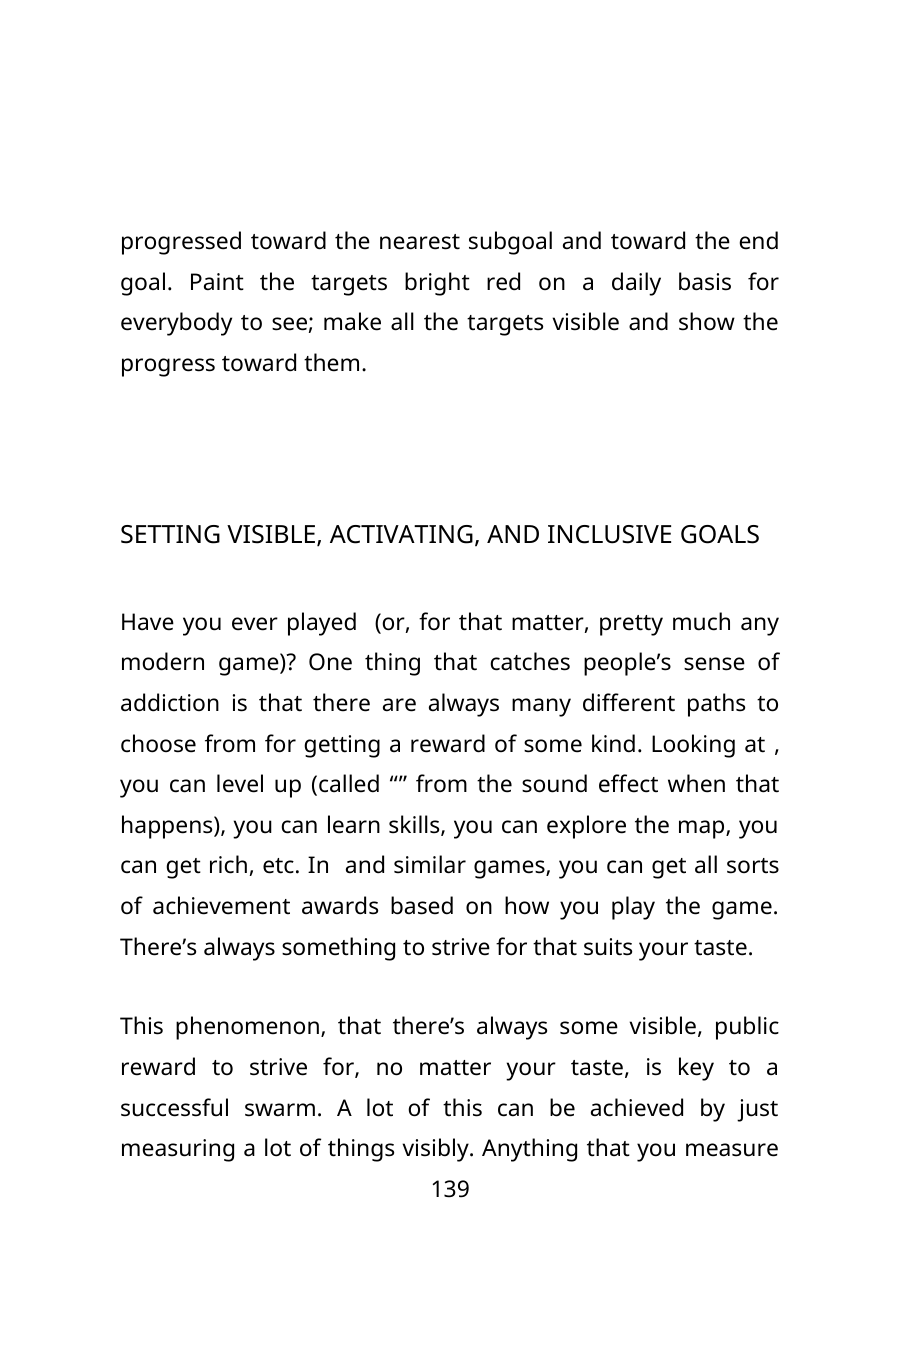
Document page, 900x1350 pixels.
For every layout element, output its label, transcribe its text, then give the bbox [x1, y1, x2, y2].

text This phenomenon, that there’s always some visible, public reward to strive for, no matter your taste, is key to a successful swarm. A lot of this can be achieved by just measuring a lot of things visibly. Anything that you measure [120, 1010, 780, 1163]
text Have you ever played (or, for that matter, pretty much any modern game)? One thing that catches people’s sense of addiction is that there are always many different paths to choose from for getting a reward of some kind. Looking at , you can level up (called “” from the sound effect when that happens), you can learn skills, you can explore the map, you can get rich, etc. In and similar games, you can get all sorts of achievement awards based on how you play the game. There’s always something to strive for that suits your taste. [120, 606, 780, 962]
text Setting visible, activating, and inclusive goals [120, 516, 780, 551]
text progressed toward the nearest subgoal and toward the end goal. Paint the targets bright red on a daily basis for everybody to see; make all the targets visible and show the progress toward them. [120, 225, 780, 378]
